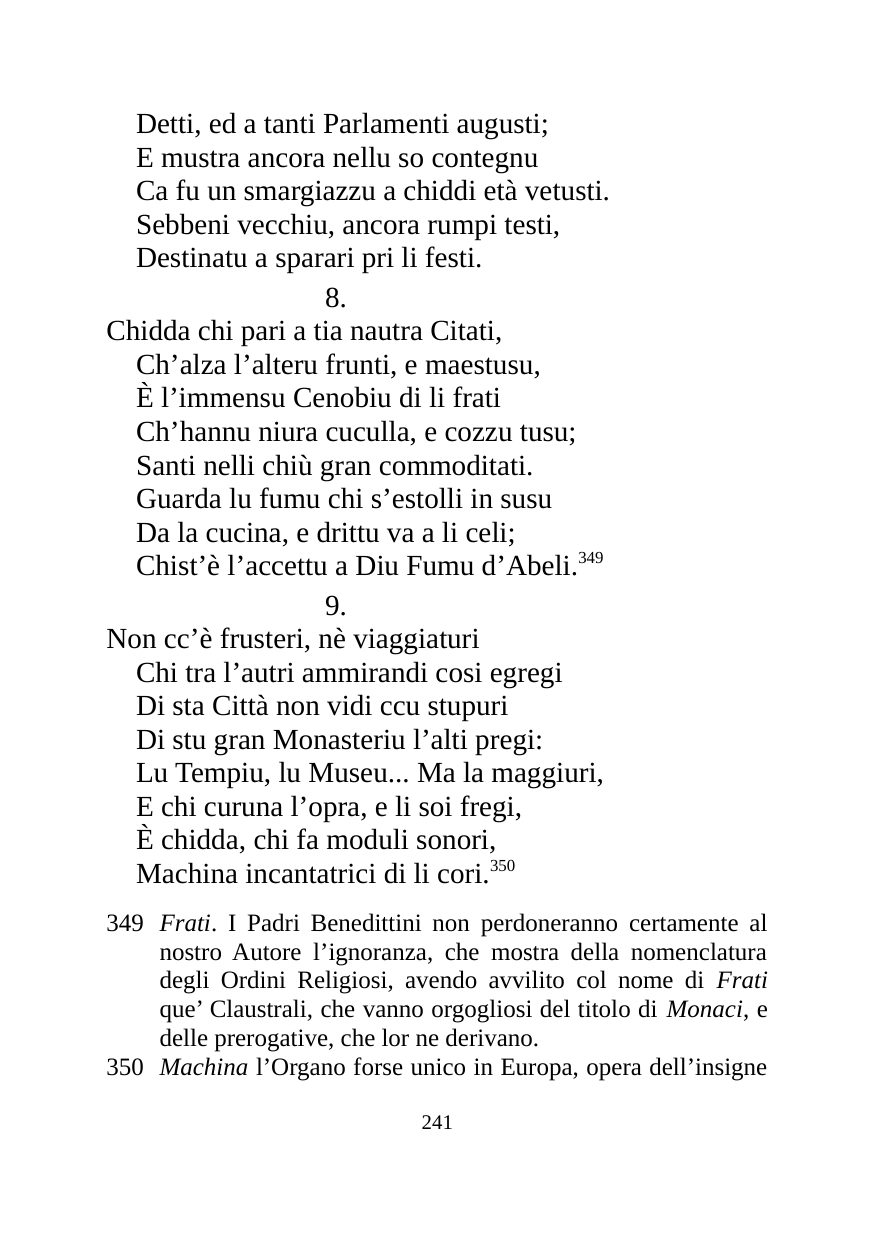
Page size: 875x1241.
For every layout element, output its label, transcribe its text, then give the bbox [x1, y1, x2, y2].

text Chidda chi pari a tia nautra Citati, Ch’alza l’alteru frunti, e maestusu, È l’immensu Cenobiu di li frati Ch’hannu niura cuculla, e cozzu tusu; Santi nelli chiù gran commoditati. Guarda lu fumu chi s’estolli in susu Da la cucina, e drittu va a li celi; Chist’è l’accettu a Diu Fumu d’Abeli. [106, 313, 768, 582]
text Frati. I Padri Benedittini non perdoneranno certamente al nostro Autore l’ignoranza, che mostra della nomenclatura degli Ordini Religiosi, avendo avvilito col nome di Frati que’ Claustrali, che vanno orgogliosi del titolo di Monaci, e delle prerogative, che lor ne derivano. [106, 908, 768, 1052]
text 8. [325, 280, 768, 313]
text 9. [325, 588, 768, 621]
text Detti, ed a tanti Parlamenti augusti; E mustra ancora nellu so contegnu Ca fu un smargiazzu a chiddi età vetusti. Sebbeni vecchiu, ancora rumpi testi, Destinatu a sparari pri li festi. [106, 106, 768, 274]
text Machina l’Organo forse unico in Europa, opera dell’insigne [106, 1052, 768, 1080]
text Non cc’è frusteri, nè viaggiaturi Chi tra l’autri ammirandi cosi egregi Di sta Città non vidi ccu stupuri Di stu gran Monasteriu l’alti pregi: Lu Tempiu, lu Museu... Ma la maggiuri, E chi curuna l’opra, e li soi fregi, È chidda, chi fa moduli sonori, Machina incantatrici di li cori. [106, 621, 768, 889]
